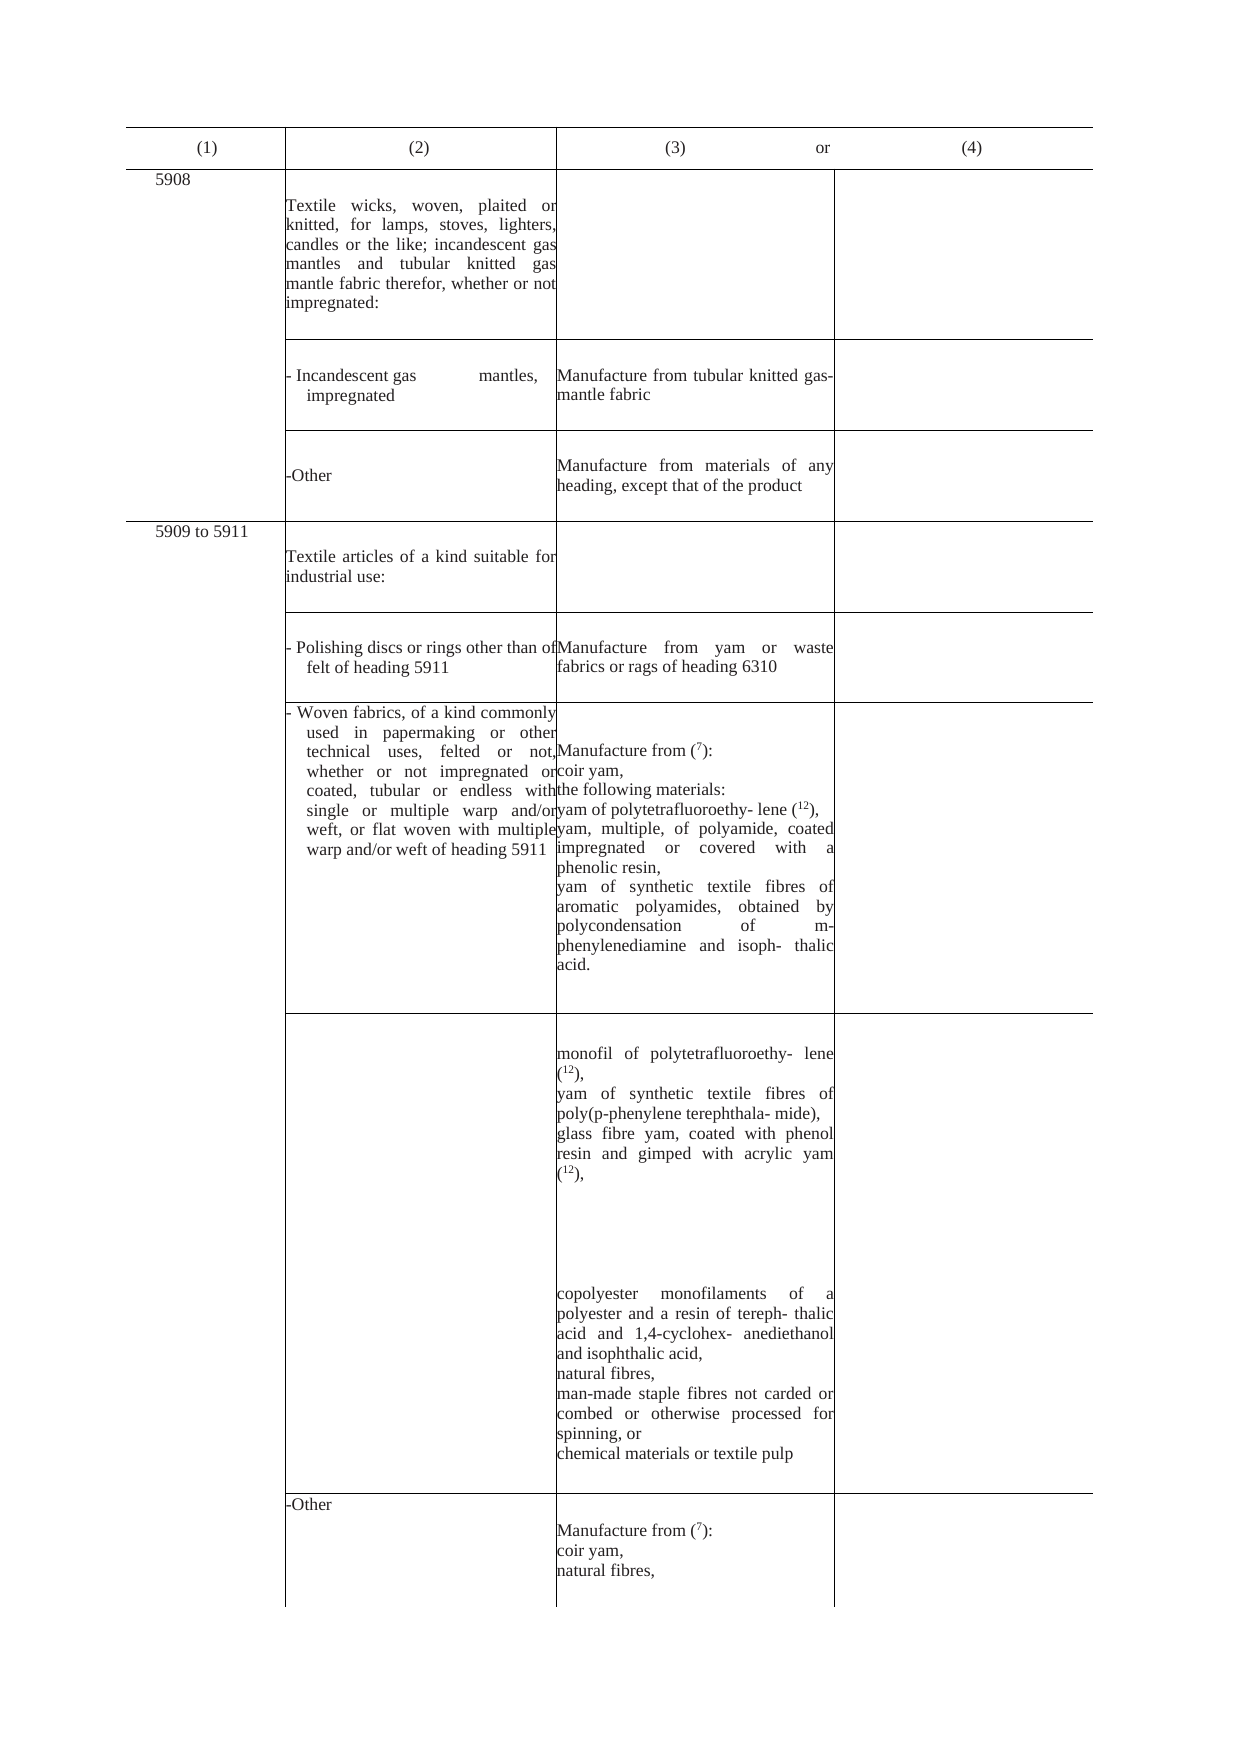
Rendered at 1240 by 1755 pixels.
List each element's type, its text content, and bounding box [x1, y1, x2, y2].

table_cell -Other [286, 431, 556, 521]
table_cell [835, 431, 1093, 521]
table_cell -Other [286, 1494, 556, 1607]
table_cell Textile wicks, woven, plaited or knitted, for lamps, stoves, lighters, candles or the like; incan­descent gas mantles and tubular knitted gas mantle fabric therefor, whether or not impregnated: [286, 170, 556, 339]
table_cell 5908 [126, 170, 285, 521]
table_cell monofil of polytetrafluoroethy- lene (12), yam of synthetic textile fibres of poly(p-phenylene terephthala- mide), glass fibre yam, coated with phenol resin and gimped with acrylic yam (12), copolyester monofilaments of a polyester and a resin of tereph- thalic acid and 1,4-cyclohex- anediethanol and isophthalic acid, natural fibres, man-made staple fibres not carded or combed or otherwise processed for spinning, or chemical materials or textile pulp [557, 1014, 834, 1493]
table_cell [835, 1494, 1093, 1607]
table_cell [835, 613, 1093, 702]
table_cell Manufacture from tubular knitted gas-mantle fabric [557, 340, 834, 430]
table_cell [835, 340, 1093, 430]
table_cell - Incandescent gas mantles, impregnated [286, 340, 556, 430]
table_header (2) [286, 128, 556, 168]
table_cell Manufacture from materials of any heading, except that of the product [557, 431, 834, 521]
table_cell - Woven fabrics, of a kind commonly used in papermaking or other technical uses, felted or not, whether or not impregnated or coated, tubular or endless with single or multiple warp and/or weft, or flat woven with multiple warp and/or weft of heading 5911 [286, 703, 556, 1013]
table_cell - Polishing discs or rings other than of felt of heading 5911 [286, 613, 556, 702]
table_cell Manufacture from (7): coir yam, natural fibres, [557, 1494, 834, 1607]
table_header (1) [126, 128, 285, 168]
table_cell [835, 703, 1093, 1013]
table_cell Manufacture from yam or waste fabrics or rags of heading 6310 [557, 613, 834, 702]
table_cell 5909 to 5911 [126, 522, 285, 1607]
table_header (3) or (4) [557, 128, 1093, 168]
table_cell [557, 170, 834, 339]
table_cell Manufacture from (7): coir yam, the following materials: yam of polytetrafluoroethy- lene (12), yam, multiple, of polyamide, coated impregnated or covered with a phenolic resin, yam of synthetic textile fibres of aromatic polyamides, obtained by polycondensation of m- phenylenediamine and isoph- thalic acid. [557, 703, 834, 1013]
table_cell [835, 522, 1093, 612]
table_cell [835, 170, 1093, 339]
table_cell [557, 522, 834, 612]
table_cell [835, 1014, 1093, 1493]
table_cell Textile articles of a kind suitable for industrial use: [286, 522, 556, 612]
table_cell [286, 1014, 556, 1493]
